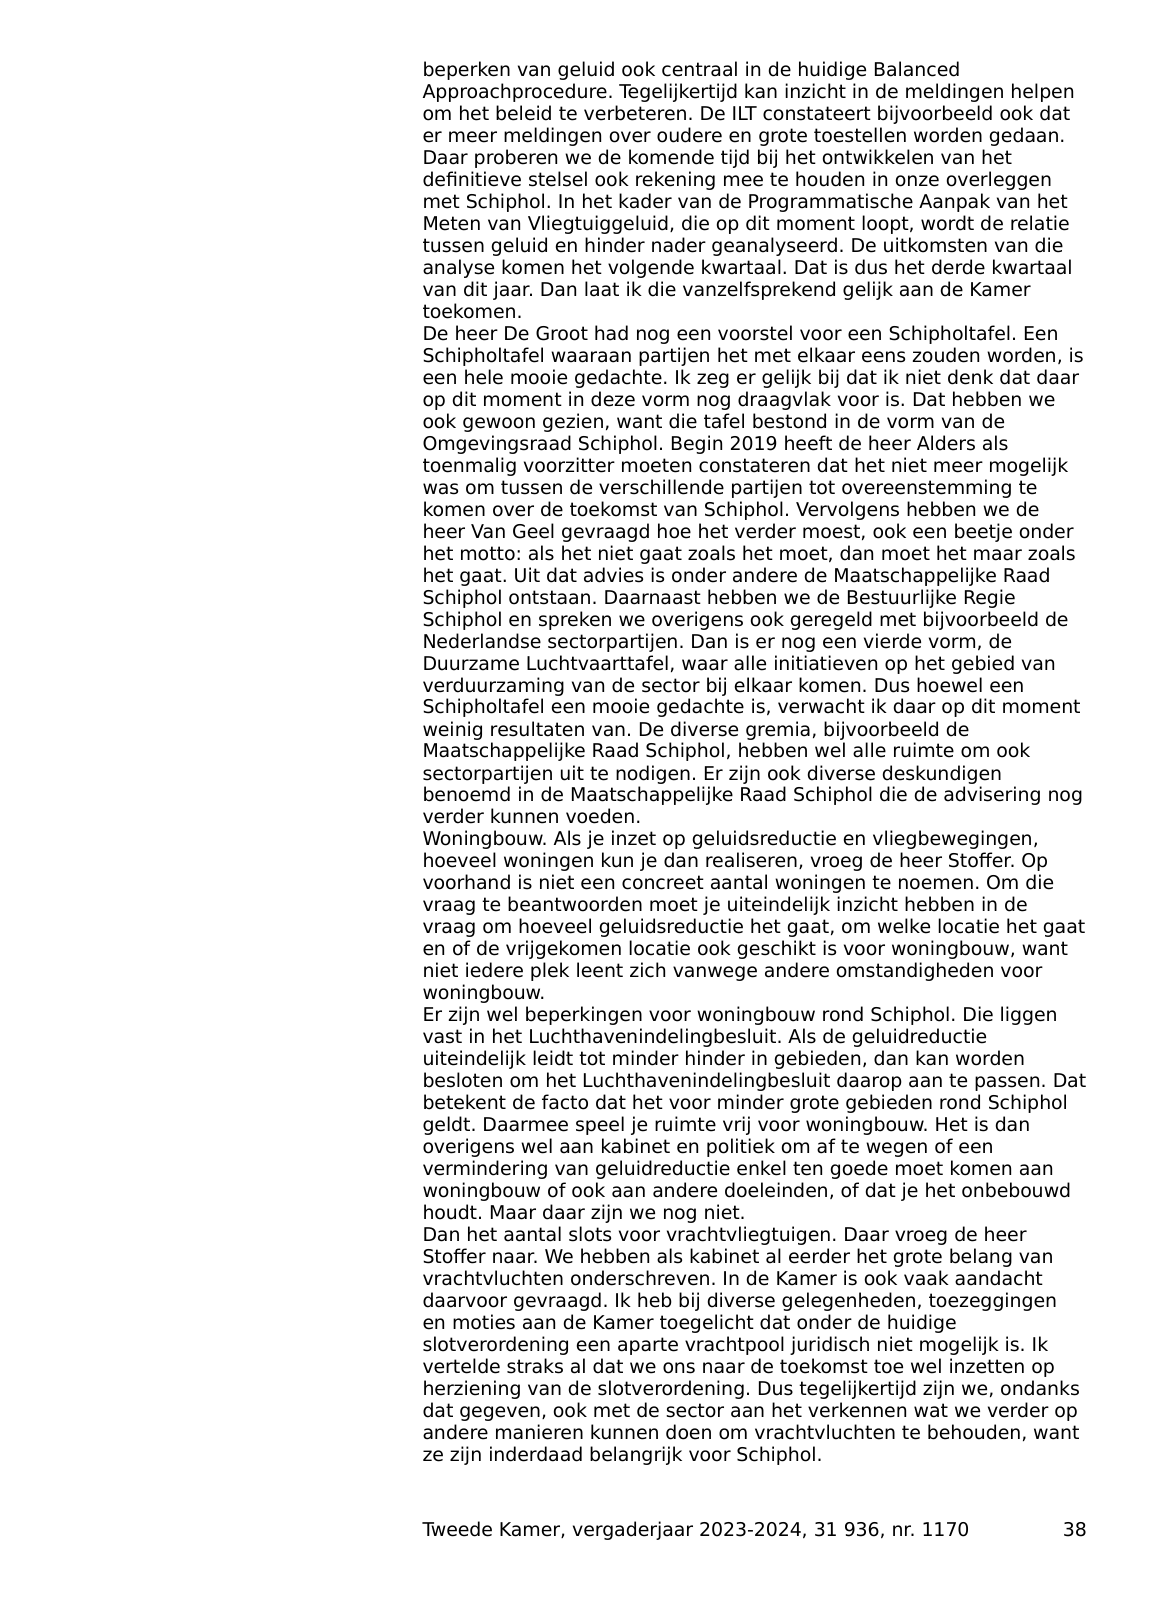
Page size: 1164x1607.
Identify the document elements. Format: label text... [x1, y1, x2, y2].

text beperken van geluid ook centraal in de huidige Balanced Approachprocedure. Tegelijkertijd kan inzicht in de meldingen helpen om het beleid te verbeteren. De ILT constateert bijvoorbeeld ook dat er meer meldingen over oudere en grote toestellen worden gedaan. Daar proberen we de komende tijd bij het ontwikkelen van het definitieve stelsel ook rekening mee te houden in onze overleggen met Schiphol. In het kader van de Programmatische Aanpak van het Meten van Vliegtuiggeluid, die op dit moment loopt, wordt de relatie tussen geluid en hinder nader geanalyseerd. De uitkomsten van die analyse komen het volgende kwartaal. Dat is dus het derde kwartaal van dit jaar. Dan laat ik die vanzelfsprekend gelijk aan de Kamer toekomen. [422, 59, 1087, 323]
text De heer De Groot had nog een voorstel voor een Schipholtafel. Een Schipholtafel waaraan partijen het met elkaar eens zouden worden, is een hele mooie gedachte. Ik zeg er gelijk bij dat ik niet denk dat daar op dit moment in deze vorm nog draagvlak voor is. Dat hebben we ook gewoon gezien, want die tafel bestond in de vorm van de Omgevingsraad Schiphol. Begin 2019 heeft de heer Alders als toenmalig voorzitter moeten constateren dat het niet meer mogelijk was om tussen de verschillende partijen tot overeenstemming te komen over de toekomst van Schiphol. Vervolgens hebben we de heer Van Geel gevraagd hoe het verder moest, ook een beetje onder het motto: als het niet gaat zoals het moet, dan moet het maar zoals het gaat. Uit dat advies is onder andere de Maatschappelijke Raad Schiphol ontstaan. Daarnaast hebben we de Bestuurlijke Regie Schiphol en spreken we overigens ook geregeld met bijvoorbeeld de Nederlandse sectorpartijen. Dan is er nog een vierde vorm, de Duurzame Luchtvaarttafel, waar alle initiatieven op het gebied van verduurzaming van de sector bij elkaar komen. Dus hoewel een Schipholtafel een mooie gedachte is, verwacht ik daar op dit moment weinig resultaten van. De diverse gremia, bijvoorbeeld de Maatschappelijke Raad Schiphol, hebben wel alle ruimte om ook sectorpartijen uit te nodigen. Er zijn ook diverse deskundigen benoemd in de Maatschappelijke Raad Schiphol die de advisering nog verder kunnen voeden. [422, 323, 1087, 828]
text Woningbouw. Als je inzet op geluidsreductie en vliegbewegingen, hoeveel woningen kun je dan realiseren, vroeg de heer Stoffer. Op voorhand is niet een concreet aantal woningen te noemen. Om die vraag te beantwoorden moet je uiteindelijk inzicht hebben in de vraag om hoeveel geluidsreductie het gaat, om welke locatie het gaat en of de vrijgekomen locatie ook geschikt is voor woningbouw, want niet iedere plek leent zich vanwege andere omstandigheden voor woningbouw. [422, 828, 1087, 1004]
text Er zijn wel beperkingen voor woningbouw rond Schiphol. Die liggen vast in het Luchthavenindelingbesluit. Als de geluidreductie uiteindelijk leidt tot minder hinder in gebieden, dan kan worden besloten om het Luchthavenindelingbesluit daarop aan te passen. Dat betekent de facto dat het voor minder grote gebieden rond Schiphol geldt. Daarmee speel je ruimte vrij voor woningbouw. Het is dan overigens wel aan kabinet en politiek om af te wegen of een vermindering van geluidreductie enkel ten goede moet komen aan woningbouw of ook aan andere doeleinden, of dat je het onbebouwd houdt. Maar daar zijn we nog niet. [422, 1004, 1087, 1224]
text Dan het aantal slots voor vrachtvliegtuigen. Daar vroeg de heer Stoffer naar. We hebben als kabinet al eerder het grote belang van vrachtvluchten onderschreven. In de Kamer is ook vaak aandacht daarvoor gevraagd. Ik heb bij diverse gelegenheden, toezeggingen en moties aan de Kamer toegelicht dat onder de huidige slotverordening een aparte vrachtpool juridisch niet mogelijk is. Ik vertelde straks al dat we ons naar de toekomst toe wel inzetten op herziening van de slotverordening. Dus tegelijkertijd zijn we, ondanks dat gegeven, ook met de sector aan het verkennen wat we verder op andere manieren kunnen doen om vrachtvluchten te behouden, want ze zijn inderdaad belangrijk voor Schiphol. [422, 1224, 1087, 1466]
